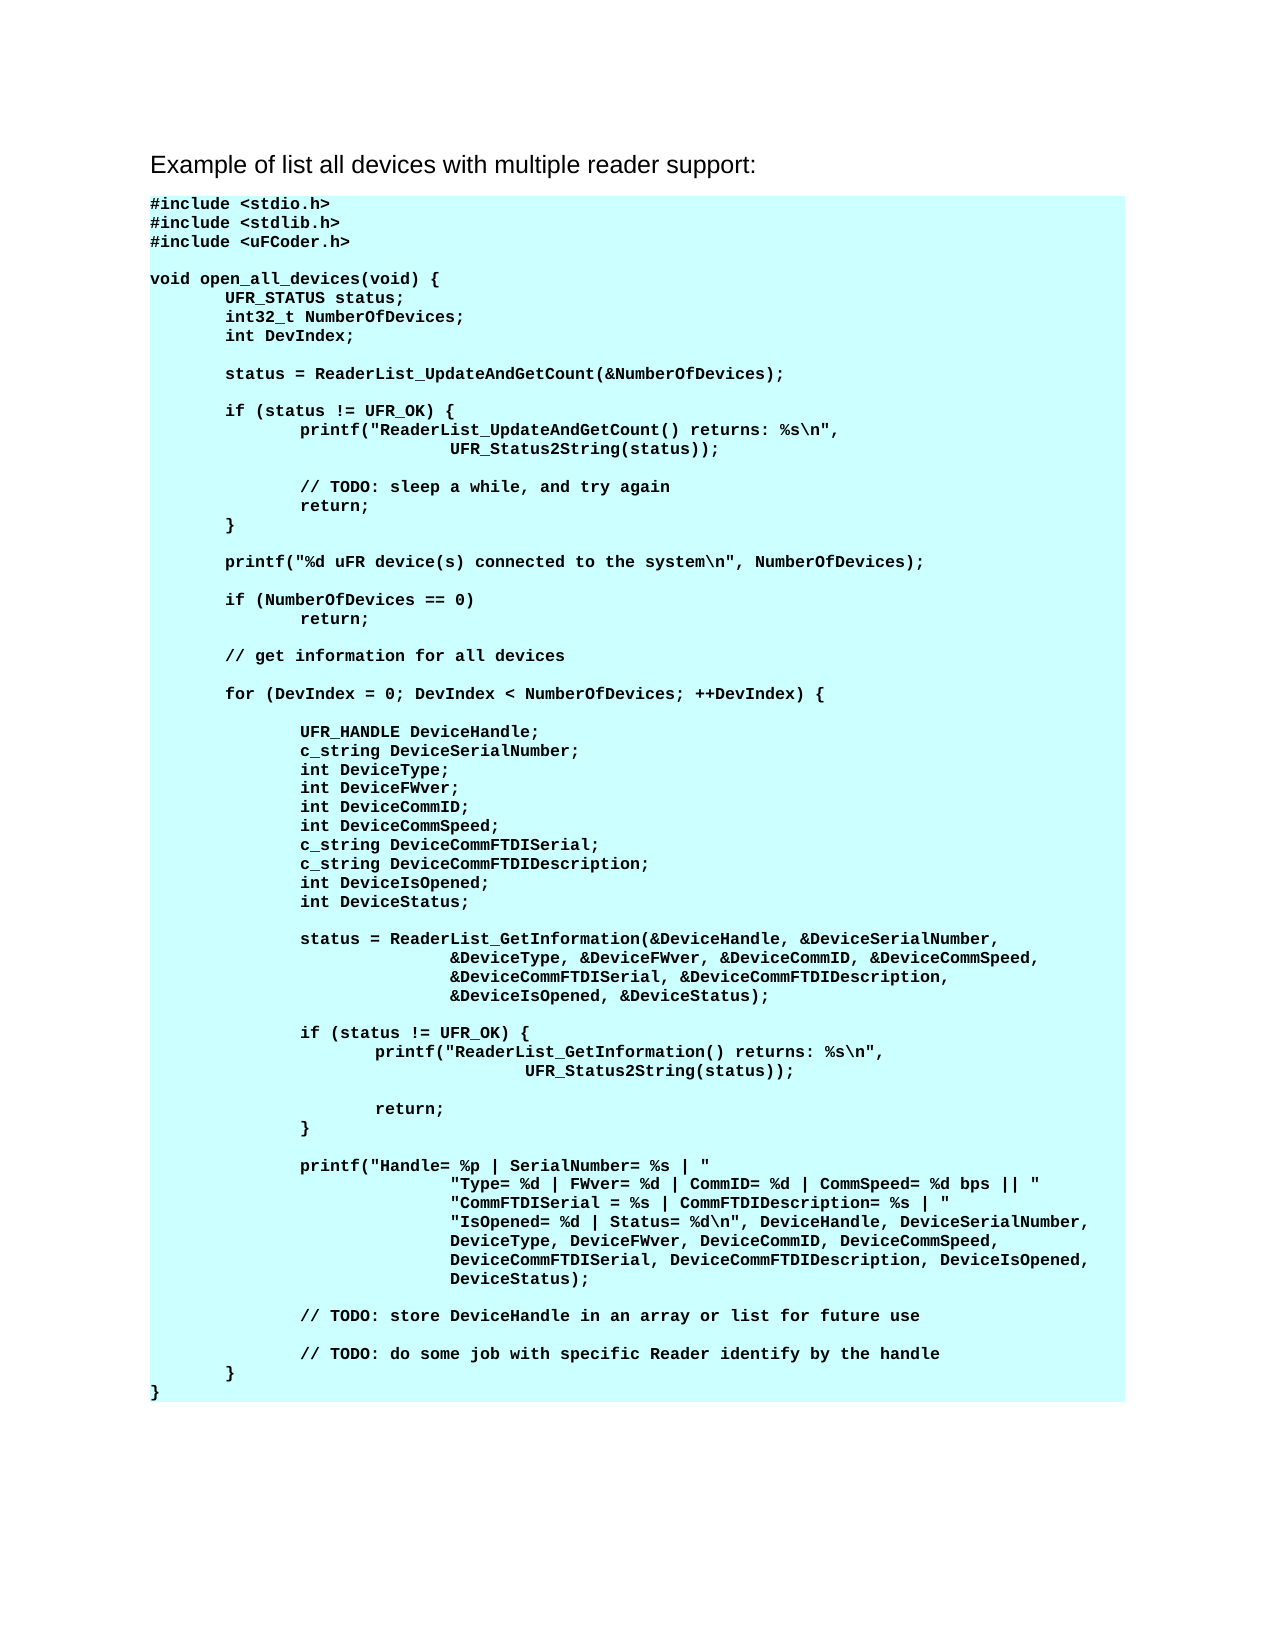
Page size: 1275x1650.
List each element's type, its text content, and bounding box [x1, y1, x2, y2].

text void open_all_devices(void) { [150, 271, 1125, 290]
text if (status != UFR_OK) { [150, 1025, 1125, 1044]
text printf("ReaderList_GetInformation() returns: %s\n", [150, 1044, 1125, 1063]
text int DeviceIsOpened; [150, 874, 1125, 893]
text printf("Handle= %p | SerialNumber= %s | " [150, 1157, 1125, 1176]
text c_string DeviceCommFTDIDescription; [150, 855, 1125, 874]
text UFR_STATUS status; [150, 290, 1125, 309]
text printf("%d uFR device(s) connected to the system\n", NumberOfDevices); [150, 554, 1125, 573]
text "IsOpened= %d | Status= %d\n", DeviceHandle, DeviceSerialNumber, [150, 1214, 1125, 1232]
text if (NumberOfDevices == 0) [150, 591, 1125, 610]
text UFR_HANDLE DeviceHandle; [150, 723, 1125, 742]
text status = ReaderList_UpdateAndGetCount(&NumberOfDevices); [150, 365, 1125, 384]
text int DeviceType; [150, 761, 1125, 780]
text } [150, 1364, 1125, 1383]
text // TODO: sleep a while, and try again [150, 478, 1125, 497]
text UFR_Status2String(status)); [150, 441, 1125, 459]
text UFR_Status2String(status)); [150, 1063, 1125, 1082]
text &DeviceType, &DeviceFWver, &DeviceCommID, &DeviceCommSpeed, [150, 950, 1125, 968]
text int DeviceStatus; [150, 893, 1125, 912]
text return; [150, 1101, 1125, 1119]
text status = ReaderList_GetInformation(&DeviceHandle, &DeviceSerialNumber, [150, 931, 1125, 950]
text } [150, 1119, 1125, 1138]
text } [150, 1383, 1125, 1402]
text if (status != UFR_OK) { [150, 403, 1125, 422]
text DeviceStatus); [150, 1270, 1125, 1289]
text #include <uFCoder.h> [150, 233, 1125, 252]
text // TODO: do some job with specific Reader identify by the handle [150, 1346, 1125, 1364]
text for (DevIndex = 0; DevIndex < NumberOfDevices; ++DevIndex) { [150, 686, 1125, 704]
text int DeviceFWver; [150, 780, 1125, 799]
text c_string DeviceCommFTDISerial; [150, 837, 1125, 855]
text "CommFTDISerial = %s | CommFTDIDescription= %s | " [150, 1195, 1125, 1214]
text return; [150, 610, 1125, 629]
text #include <stdlib.h> [150, 214, 1125, 233]
text // TODO: store DeviceHandle in an array or list for future use [150, 1308, 1125, 1327]
text } [150, 516, 1125, 535]
text Example of list all devices with multiple reader support: [150, 150, 1125, 179]
text int DeviceCommID; [150, 799, 1125, 818]
text c_string DeviceSerialNumber; [150, 742, 1125, 761]
text int32_t NumberOfDevices; [150, 309, 1125, 327]
text &DeviceCommFTDISerial, &DeviceCommFTDIDescription, [150, 968, 1125, 987]
text DeviceCommFTDISerial, DeviceCommFTDIDescription, DeviceIsOpened, [150, 1251, 1125, 1270]
text printf("ReaderList_UpdateAndGetCount() returns: %s\n", [150, 422, 1125, 441]
text // get information for all devices [150, 648, 1125, 667]
text DeviceType, DeviceFWver, DeviceCommID, DeviceCommSpeed, [150, 1232, 1125, 1251]
text int DevIndex; [150, 327, 1125, 346]
text #include <stdio.h> [150, 196, 1125, 214]
text "Type= %d | FWver= %d | CommID= %d | CommSpeed= %d bps || " [150, 1176, 1125, 1195]
text return; [150, 497, 1125, 516]
text &DeviceIsOpened, &DeviceStatus); [150, 987, 1125, 1006]
text int DeviceCommSpeed; [150, 818, 1125, 837]
